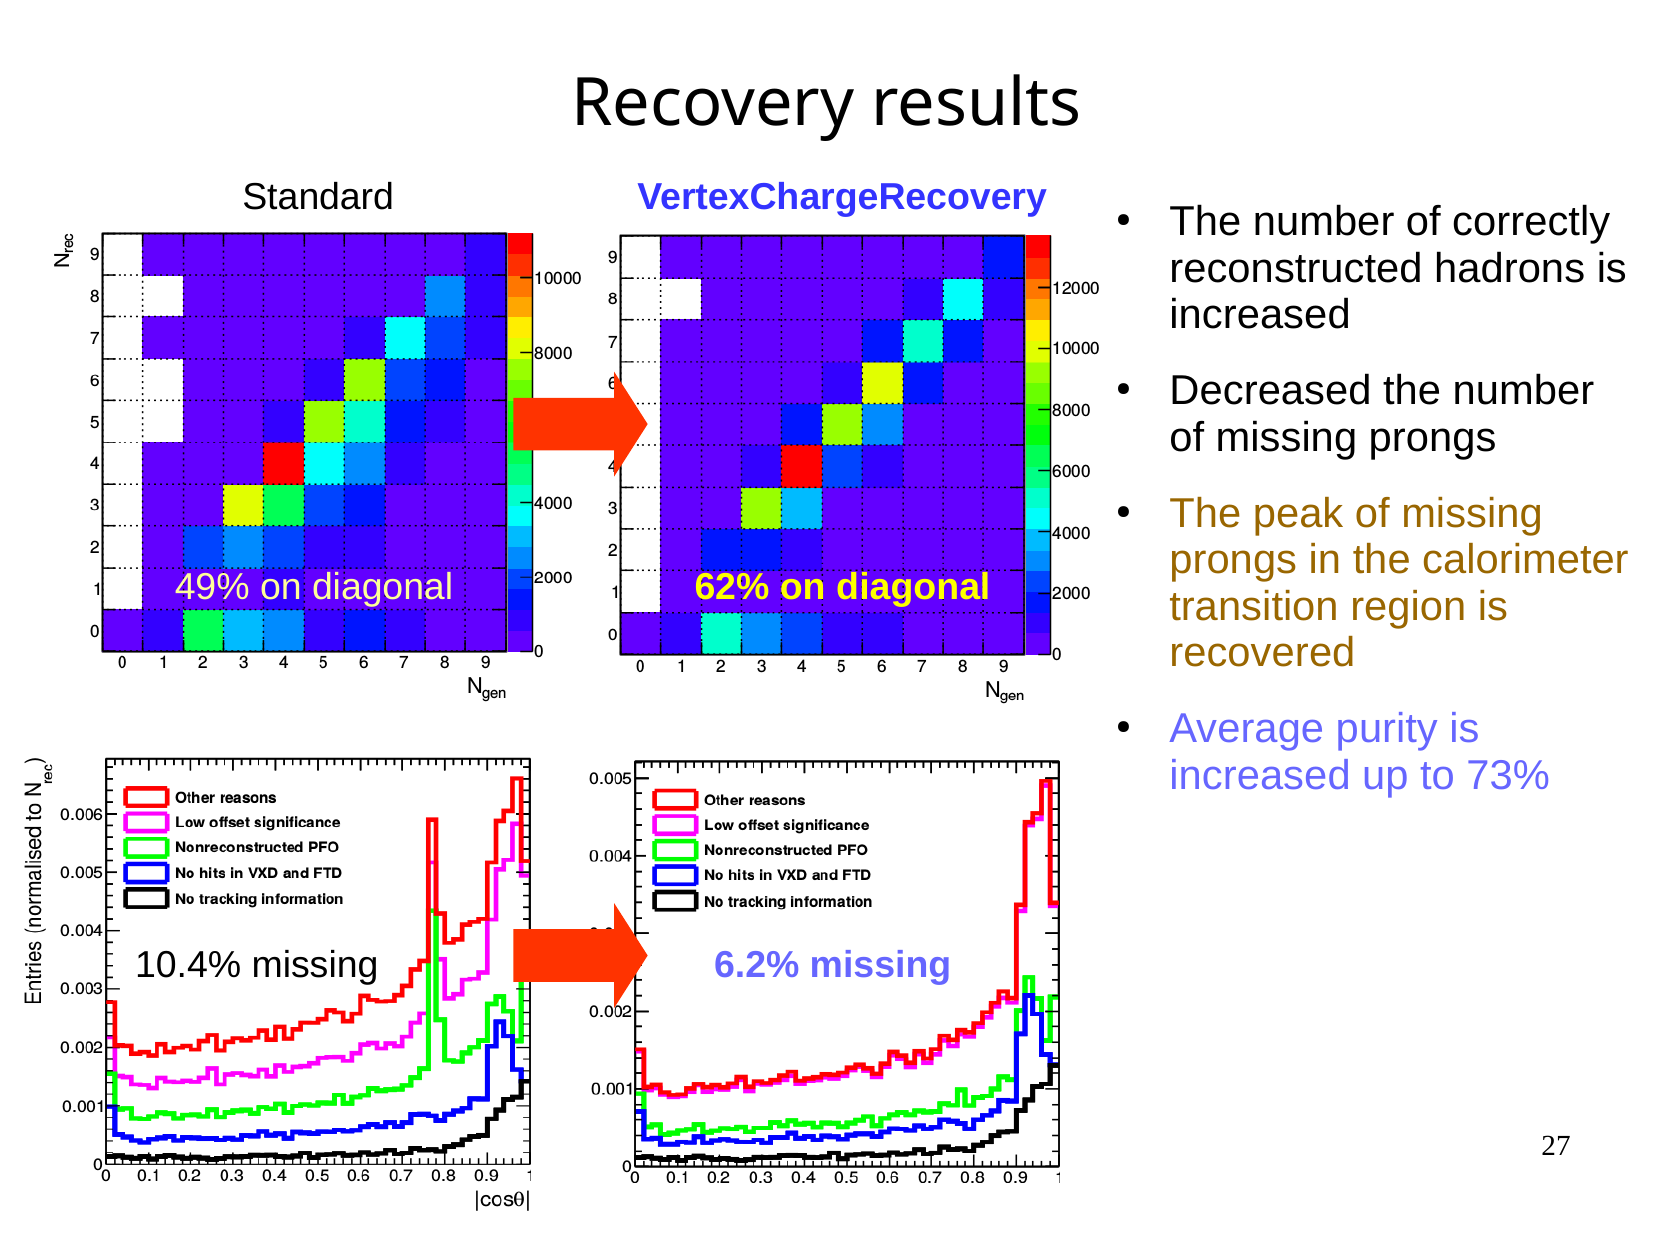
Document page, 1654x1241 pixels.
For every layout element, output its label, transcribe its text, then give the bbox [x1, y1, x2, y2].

text_box VertexChargeRecovery [622, 168, 1062, 225]
picture [45, 217, 1098, 709]
text_box Standard [227, 168, 409, 225]
text_box 49% on diagonal [160, 558, 468, 615]
picture [0, 748, 531, 1218]
text_box 6.2% missing [699, 936, 967, 994]
title Recovery results [82, 49, 1571, 151]
list The number of correctly reconstructed hadrons is increased Decreased the number of missing prongs The peak of missing prongs in the calorimeter transition region is recovered Average purity is increased up to 73% [1098, 198, 1639, 1189]
text_box 62% on diagonal [679, 558, 1006, 615]
picture [588, 714, 1060, 1183]
text_box [513, 903, 648, 1009]
text_box 10.4% missing [120, 936, 394, 994]
text_box [513, 371, 648, 477]
